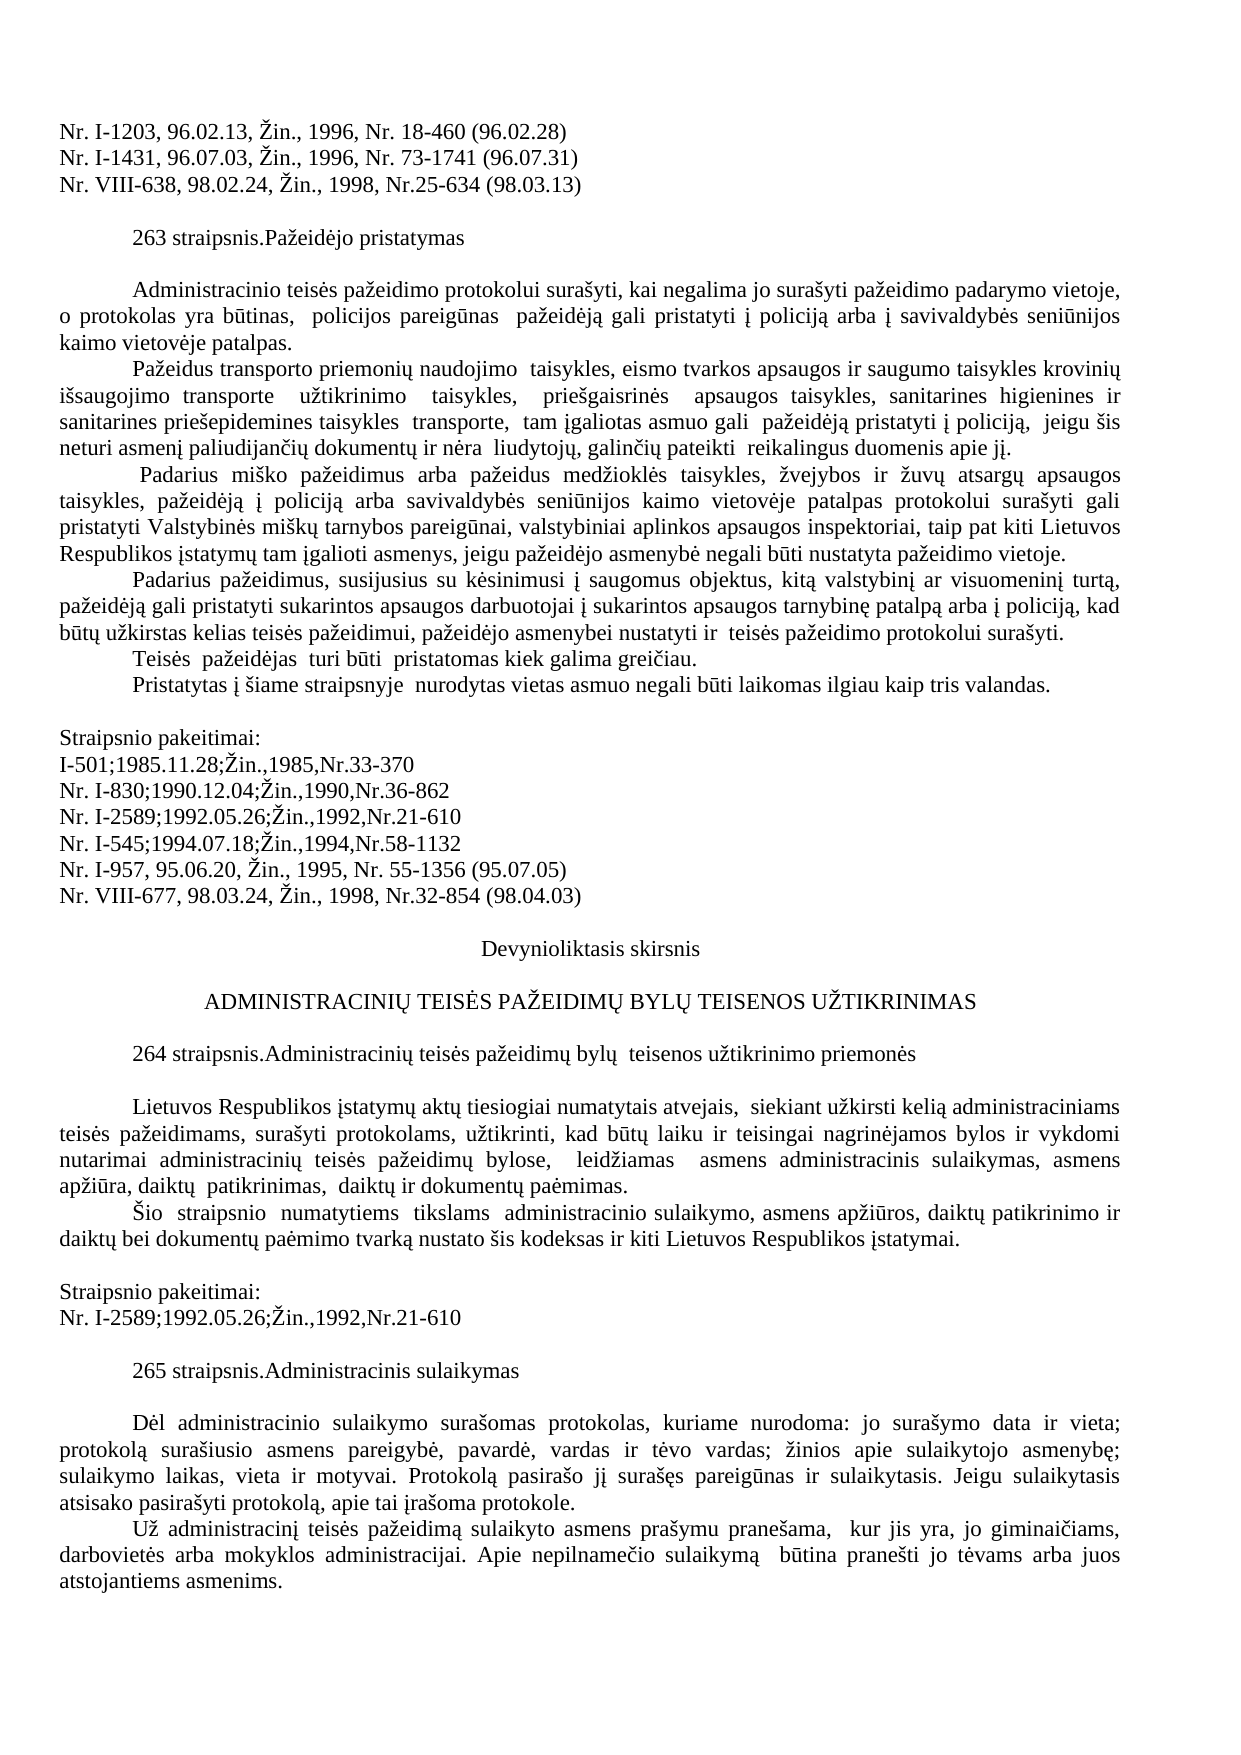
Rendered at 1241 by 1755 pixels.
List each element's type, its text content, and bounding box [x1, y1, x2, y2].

text Teisės pažeidėjas turi būti pristatomas kiek galima greičiau. [59, 645, 1122, 672]
text 265 straipsnis.Administracinis sulaikymas [59, 1357, 1122, 1383]
text Nr. I-2589;1992.05.26;Žin.,1992,Nr.21-610 [59, 1304, 1122, 1330]
text 264 straipsnis.Administracinių teisės pažeidimų bylų teisenos užtikrinimo priemonės [59, 1041, 1122, 1067]
text Nr. I-830;1990.12.04;Žin.,1990,Nr.36-862 [59, 777, 1122, 803]
text Nr. I-957, 95.06.20, Žin., 1995, Nr. 55-1356 (95.07.05) [59, 856, 1122, 882]
text Nr. I-545;1994.07.18;Žin.,1994,Nr.58-1132 [59, 830, 1122, 856]
text Pažeidus transporto priemonių naudojimo taisykles, eismo tvarkos apsaugos ir saugumo taisykles krovinių išsaugojimo transporte užtikrinimo taisykles, priešgaisrinės apsaugos taisykles, sanitarines higienines ir sanitarines priešepidemines taisykles transporte, tam įgaliotas asmuo gali pažeidėją pristatyti į policiją, jeigu šis neturi asmenį paliudijančių dokumentų ir nėra liudytojų, galinčių pateikti reikalingus duomenis apie jį. [59, 355, 1122, 461]
text 263 straipsnis.Pažeidėjo pristatymas [59, 223, 1122, 250]
text Nr. I-1431, 96.07.03, Žin., 1996, Nr. 73-1741 (96.07.31) [59, 144, 1122, 171]
text Straipsnio pakeitimai: [59, 1278, 1122, 1304]
text Devynioliktasis skirsnis [59, 935, 1122, 961]
text Už administracinį teisės pažeidimą sulaikyto asmens prašymu pranešama, kur jis yra, jo giminaičiams, darbovietės arba mokyklos administracijai. Apie nepilnamečio sulaikymą būtina pranešti jo tėvams arba juos atstojantiems asmenims. [59, 1515, 1122, 1594]
text Dėl administracinio sulaikymo surašomas protokolas, kuriame nurodoma: jo surašymo data ir vieta; protokolą surašiusio asmens pareigybė, pavardė, vardas ir tėvo vardas; žinios apie sulaikytojo asmenybę; sulaikymo laikas, vieta ir motyvai. Protokolą pasirašo jį surašęs pareigūnas ir sulaikytasis. Jeigu sulaikytasis atsisako pasirašyti protokolą, apie tai įrašoma protokole. [59, 1409, 1122, 1515]
text Pristatytas į šiame straipsnyje nurodytas vietas asmuo negali būti laikomas ilgiau kaip tris valandas. [59, 672, 1122, 698]
text Nr. VIII-638, 98.02.24, Žin., 1998, Nr.25-634 (98.03.13) [59, 171, 1122, 197]
text Šio straipsnio numatytiems tikslams administracinio sulaikymo, asmens apžiūros, daiktų patikrinimo ir daiktų bei dokumentų paėmimo tvarką nustato šis kodeksas ir kiti Lietuvos Respublikos įstatymai. [59, 1199, 1122, 1251]
text Nr. I-2589;1992.05.26;Žin.,1992,Nr.21-610 [59, 803, 1122, 830]
text ADMINISTRACINIŲ TEISĖS PAŽEIDIMŲ BYLŲ TEISENOS UŽTIKRINIMAS [59, 988, 1122, 1014]
text Padarius pažeidimus, susijusius su kėsinimusi į saugomus objektus, kitą valstybinį ar visuomeninį turtą, pažeidėją gali pristatyti sukarintos apsaugos darbuotojai į sukarintos apsaugos tarnybinę patalpą arba į policiją, kad būtų užkirstas kelias teisės pažeidimui, pažeidėjo asmenybei nustatyti ir teisės pažeidimo protokolui surašyti. [59, 566, 1122, 645]
text Nr. VIII-677, 98.03.24, Žin., 1998, Nr.32-854 (98.04.03) [59, 882, 1122, 909]
text Nr. I-1203, 96.02.13, Žin., 1996, Nr. 18-460 (96.02.28) [59, 118, 1122, 144]
text Straipsnio pakeitimai: [59, 724, 1122, 751]
text Administracinio teisės pažeidimo protokolui surašyti, kai negalima jo surašyti pažeidimo padarymo vietoje, o protokolas yra būtinas, policijos pareigūnas pažeidėją gali pristatyti į policiją arba į savivaldybės seniūnijos kaimo vietovėje patalpas. [59, 276, 1122, 355]
text Lietuvos Respublikos įstatymų aktų tiesiogiai numatytais atvejais, siekiant užkirsti kelią administraciniams teisės pažeidimams, surašyti protokolams, užtikrinti, kad būtų laiku ir teisingai nagrinėjamos bylos ir vykdomi nutarimai administracinių teisės pažeidimų bylose, leidžiamas asmens administracinis sulaikymas, asmens apžiūra, daiktų patikrinimas, daiktų ir dokumentų paėmimas. [59, 1093, 1122, 1199]
text Padarius miško pažeidimus arba pažeidus medžioklės taisykles, žvejybos ir žuvų atsargų apsaugos taisykles, pažeidėją į policiją arba savivaldybės seniūnijos kaimo vietovėje patalpas protokolui surašyti gali pristatyti Valstybinės miškų tarnybos pareigūnai, valstybiniai aplinkos apsaugos inspektoriai, taip pat kiti Lietuvos Respublikos įstatymų tam įgalioti asmenys, jeigu pažeidėjo asmenybė negali būti nustatyta pažeidimo vietoje. [59, 461, 1122, 566]
text I-501;1985.11.28;Žin.,1985,Nr.33-370 [59, 751, 1122, 777]
